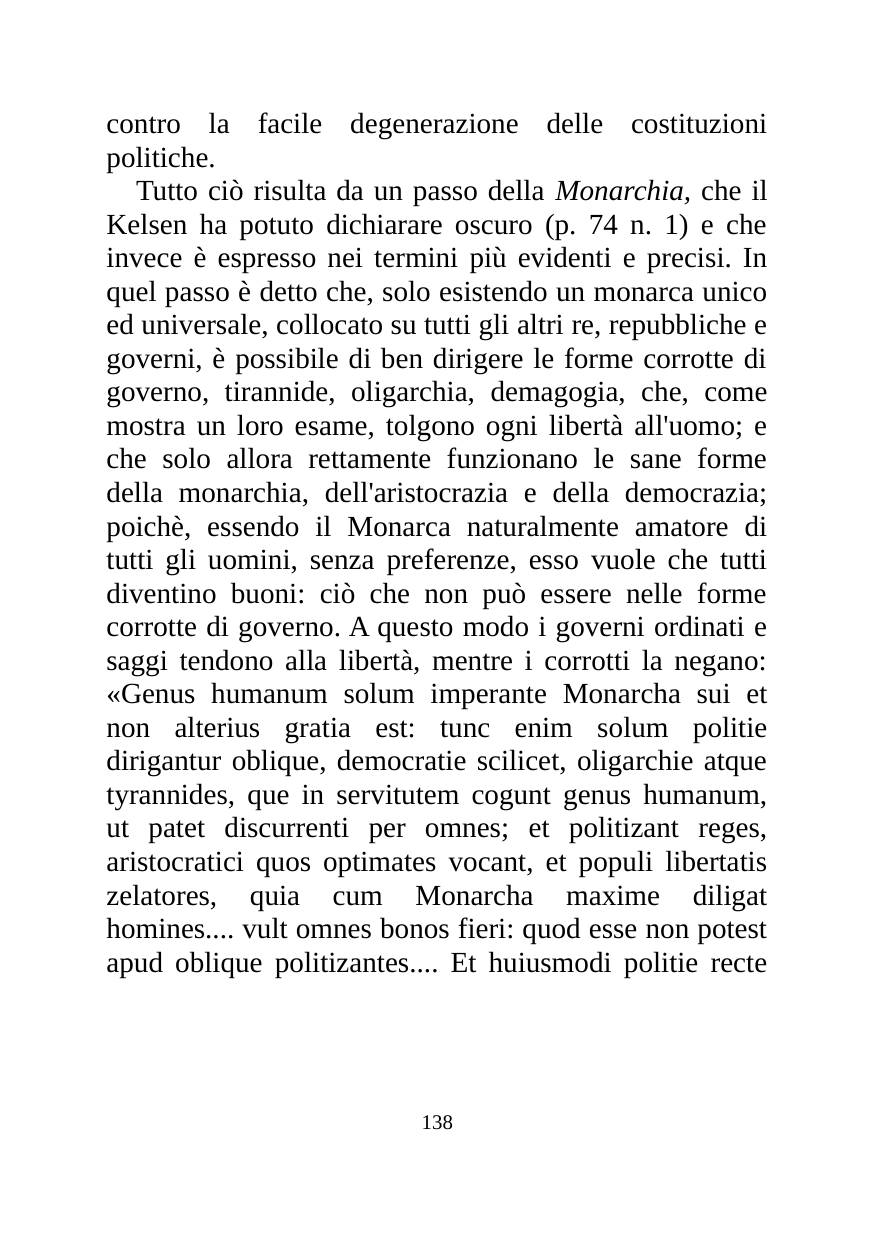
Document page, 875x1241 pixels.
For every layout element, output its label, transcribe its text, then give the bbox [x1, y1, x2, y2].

text Tutto ciò risulta da un passo della Monarchia, che il Kelsen ha potuto dichiarare oscuro (p. 74 n. 1) e che invece è espresso nei termini più evidenti e precisi. In quel passo è detto che, solo esistendo un monarca unico ed universale, collocato su tutti gli altri re, repubbliche e governi, è possibile di ben dirigere le forme corrotte di governo, tirannide, oligarchia, demagogia, che, come mostra un loro esame, tolgono ogni libertà all'uomo; e che solo allora rettamente funzionano le sane forme della monarchia, dell'aristocrazia e della democrazia; poichè, essendo il Monarca naturalmente amatore di tutti gli uomini, senza preferenze, esso vuole che tutti diventino buoni: ciò che non può essere nelle forme corrotte di governo. A questo modo i governi ordinati e saggi tendono alla libertà, mentre i corrotti la negano: «Genus humanum solum imperante Monarcha sui et non alterius gratia est: tunc enim solum politie dirigantur oblique, democratie scilicet, oligarchie atque tyrannides, que in servitutem cogunt genus humanum, ut patet discurrenti per omnes; et politizant reges, aristocratici quos optimates vocant, et populi libertatis zelatores, quia cum Monarcha maxime diligat homines.... vult omnes bonos fieri: quod esse non potest apud oblique politizantes.... Et huiusmodi politie recte [106, 173, 768, 978]
text contro la facile degenerazione delle costituzioni politiche. [106, 106, 768, 173]
